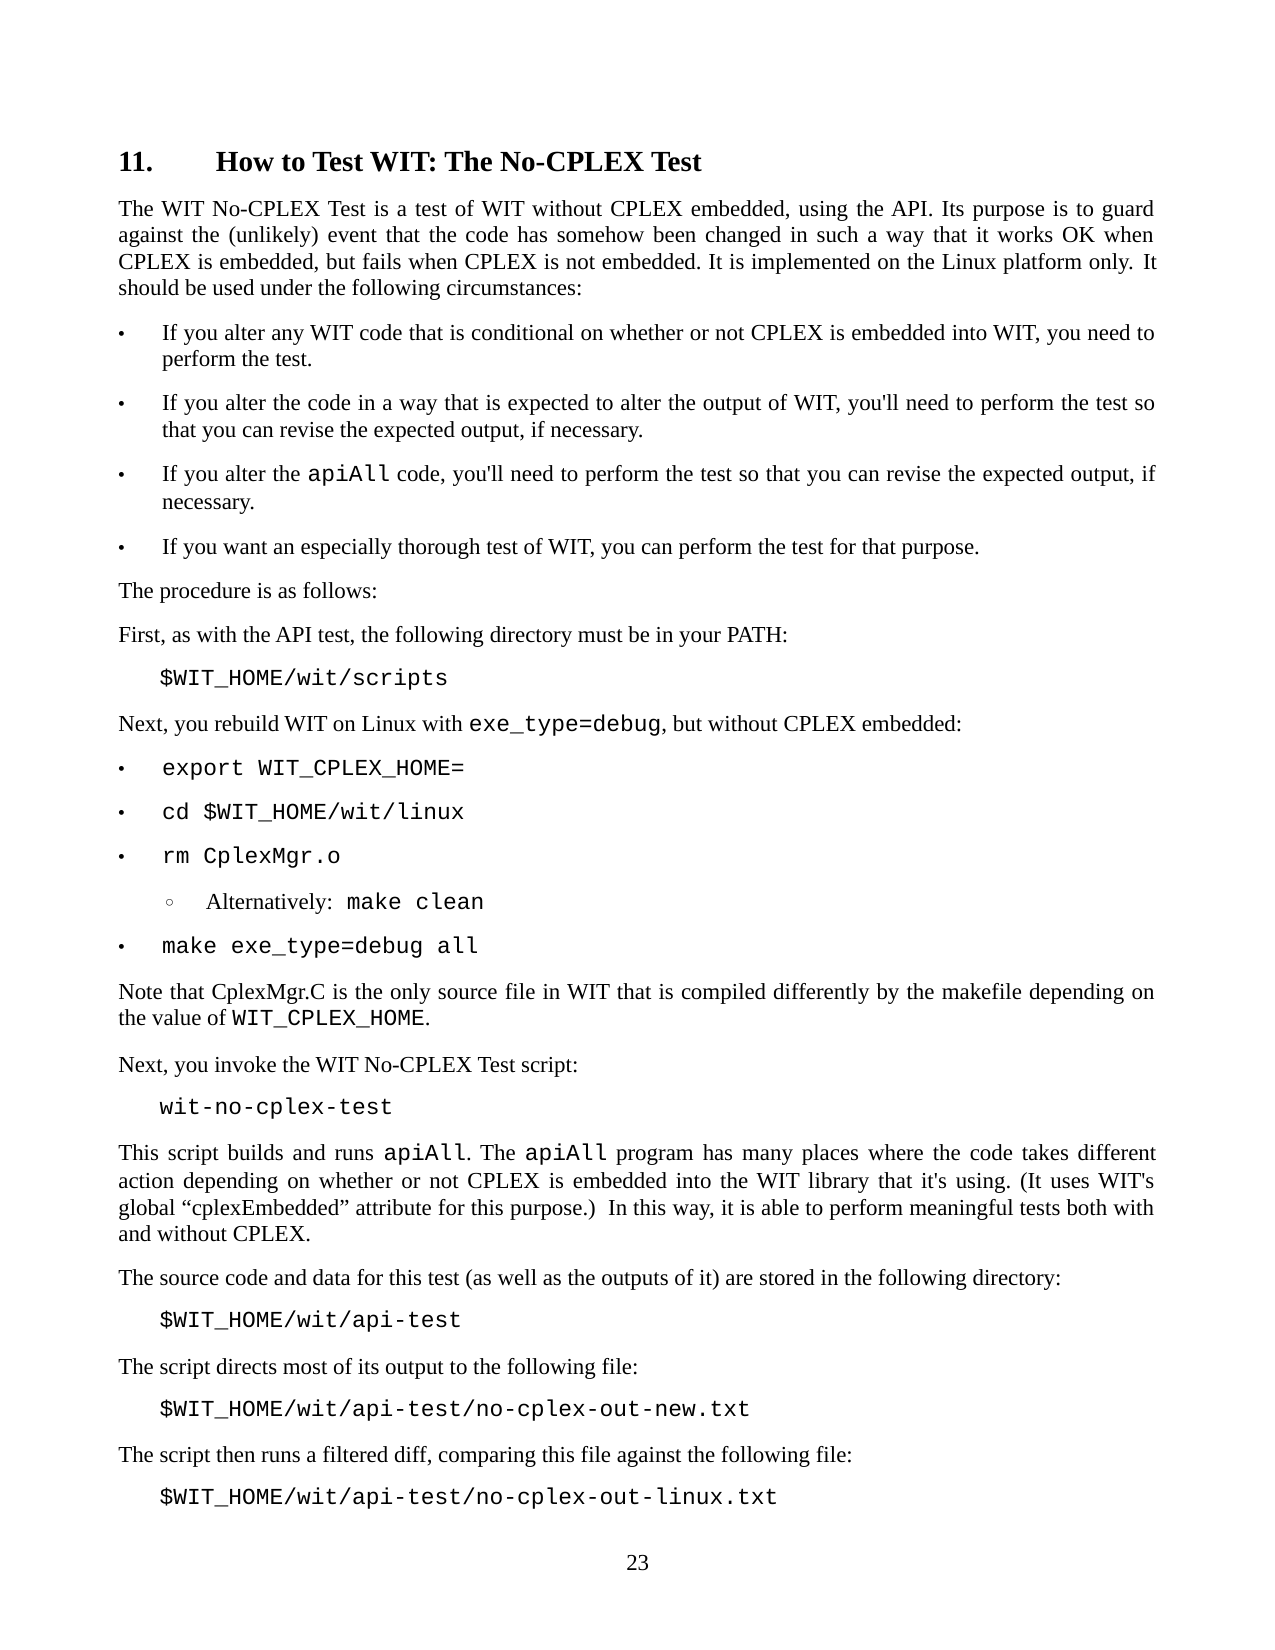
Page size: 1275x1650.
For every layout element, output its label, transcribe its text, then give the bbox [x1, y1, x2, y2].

text The script then runs a filtered diff, comparing this file against the following file: [118, 1441, 1157, 1467]
text $WIT_HOME/wit/scripts [118, 666, 1157, 692]
list make exe_type=debug all [118, 934, 1157, 960]
text The script directs most of its output to the following file: [118, 1353, 1157, 1379]
text The source code and data for this test (as well as the outputs of it) are stored in the following directory: [118, 1264, 1157, 1291]
list If you alter any WIT code that is conditional on whether or not CPLEX is embedded into WIT, you need to perform the test. [118, 319, 1157, 371]
text This script builds and runs apiAll. The apiAll program has many places where the code takes different action depending on whether or not CPLEX is embedded into the WIT library that it's using. (It uses WIT's global “cplexEmbedded” attribute for this purpose.) In this way, it is able to perform meaningful tests both with and without CPLEX. [118, 1139, 1157, 1246]
list cd $WIT_HOME/wit/linux [118, 800, 1157, 826]
list Alternatively: make clean [162, 888, 1157, 916]
text Next, you invoke the WIT No-CPLEX Test script: [118, 1051, 1157, 1077]
text Note that CplexMgr.C is the only source file in WIT that is compiled differently by the makefile depending on the value of WIT_CPLEX_HOME. [118, 978, 1157, 1033]
subtitle How to Test WIT: The No-CPLEX Test [118, 144, 1157, 177]
text wit-no-cplex-test [118, 1095, 1157, 1121]
text Next, you rebuild WIT on Linux with exe_type=debug, but without CPLEX embedded: [118, 710, 1157, 738]
text The procedure is as follows: [118, 577, 1157, 603]
list rm CplexMgr.o [118, 844, 1157, 870]
text First, as with the API test, the following directory must be in your PATH: [118, 621, 1157, 648]
text $WIT_HOME/wit/api-test [118, 1309, 1157, 1335]
text The WIT No-CPLEX Test is a test of WIT without CPLEX embedded, using the API. Its purpose is to guard against the (unlikely) event that the code has somehow been changed in such a way that it works OK when CPLEX is embedded, but fails when CPLEX is not embedded. It is implemented on the Linux platform only. It should be used under the following circumstances: [118, 195, 1157, 301]
list If you alter the apiAll code, you'll need to perform the test so that you can revise the expected output, if necessary. [118, 460, 1157, 515]
list If you want an especially thorough test of WIT, you can perform the test for that purpose. [118, 533, 1157, 559]
text $WIT_HOME/wit/api-test/no-cplex-out-linux.txt [118, 1485, 1157, 1511]
text $WIT_HOME/wit/api-test/no-cplex-out-new.txt [118, 1397, 1157, 1423]
list export WIT_CPLEX_HOME= [118, 756, 1157, 782]
list If you alter the code in a way that is expected to alter the output of WIT, you'll need to perform the test so that you can revise the expected output, if necessary. [118, 389, 1157, 442]
